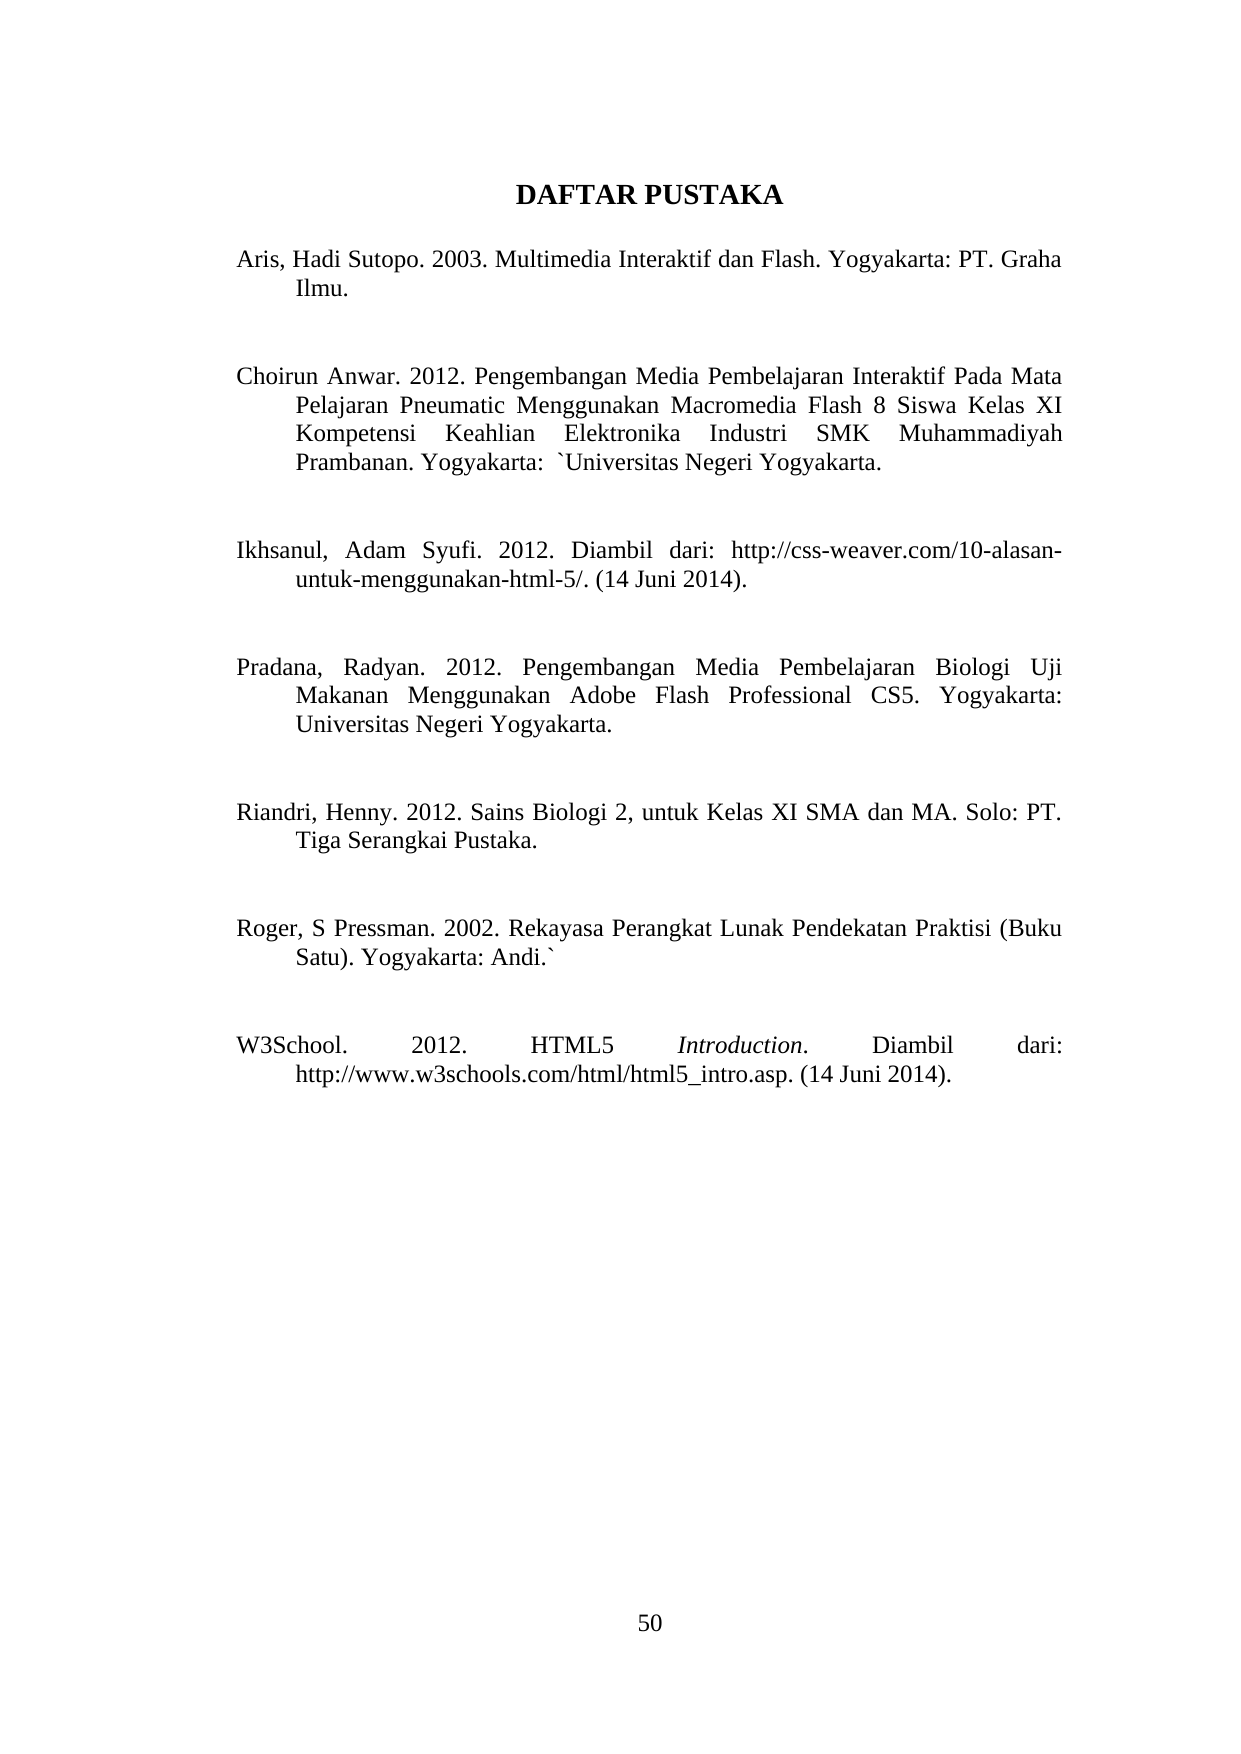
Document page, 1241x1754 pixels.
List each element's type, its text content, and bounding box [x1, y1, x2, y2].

text Riandri, Henny. 2012. Sains Biologi 2, untuk Kelas XI SMA dan MA. Solo: PT. Tiga Serangkai Pustaka. [236, 797, 1063, 854]
text Aris, Hadi Sutopo. 2003. Multimedia Interaktif dan Flash. Yogyakarta: PT. Graha Ilmu. [236, 244, 1063, 302]
text Choirun Anwar. 2012. Pengembangan Media Pembelajaran Interaktif Pada Mata Pelajaran Pneumatic Menggunakan Macromedia Flash 8 Siswa Kelas XI Kompetensi Keahlian Elektronika Industri SMK Muhammadiyah Prambanan. Yogyakarta: `Universitas Negeri Yogyakarta. [236, 361, 1063, 476]
text Roger, S Pressman. 2002. Rekayasa Perangkat Lunak Pendekatan Praktisi (Buku Satu). Yogyakarta: Andi.` [236, 913, 1063, 971]
text Ikhsanul, Adam Syufi. 2012. Diambil dari: http://css-weaver.com/10-alasan-untuk-menggunakan-html-5/. (14 Juni 2014). [236, 535, 1063, 592]
text Pradana, Radyan. 2012. Pengembangan Media Pembelajaran Biologi Uji Makanan Menggunakan Adobe Flash Professional CS5. Yogyakarta: Universitas Negeri Yogyakarta. [236, 652, 1063, 738]
subtitle DAFTAR PUSTAKA [236, 177, 1063, 211]
text W3School. 2012. HTML5 Introduction. Diambil dari: http://www.w3schools.com/html/html5_intro.asp. (14 Juni 2014). [236, 1030, 1063, 1087]
